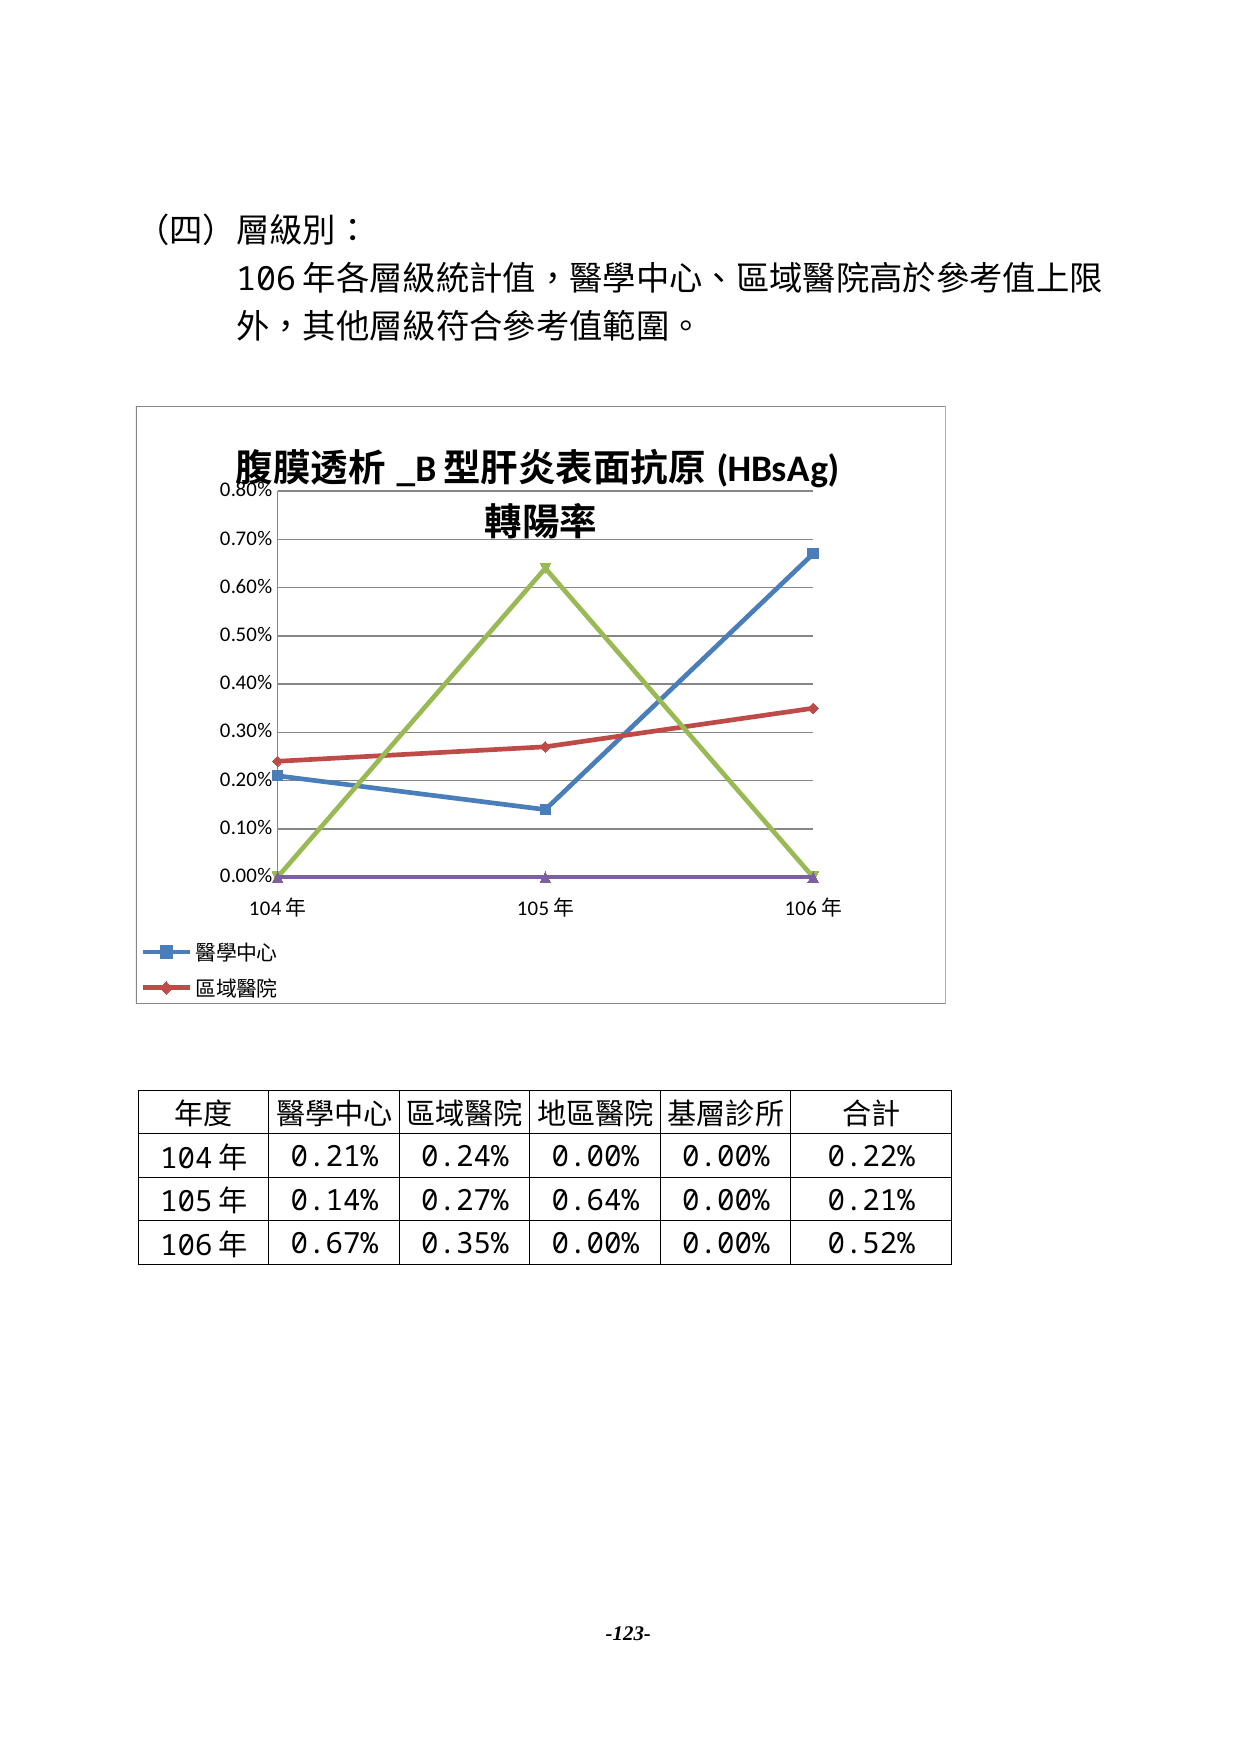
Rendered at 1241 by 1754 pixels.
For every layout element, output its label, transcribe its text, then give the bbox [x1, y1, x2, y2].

table_cell 104年 [139, 1134, 268, 1177]
text （四）層級別： [136, 204, 1122, 252]
table_cell 0.52% [791, 1221, 951, 1263]
table_cell 0.14% [269, 1178, 399, 1220]
table_cell 0.22% [791, 1134, 951, 1177]
table_cell 0.00% [530, 1134, 660, 1177]
table_cell 0.24% [400, 1134, 529, 1177]
table_cell 0.35% [400, 1221, 529, 1263]
table_cell 0.00% [530, 1221, 660, 1263]
table_header 基層診所 [661, 1091, 790, 1133]
table_cell 0.21% [791, 1178, 951, 1220]
table_cell 0.00% [661, 1221, 790, 1263]
table_header 醫學中心 [269, 1091, 399, 1133]
table_header 年度 [139, 1091, 268, 1133]
text 106年各層級統計值，醫學中心、區域醫院高於參考值上限外，其他層級符合參考值範圍。 [236, 252, 1122, 348]
table_cell 0.64% [530, 1178, 660, 1220]
table_cell 0.00% [661, 1178, 790, 1220]
table_cell 0.27% [400, 1178, 529, 1220]
table_header 區域醫院 [400, 1091, 529, 1133]
table_cell 0.00% [661, 1134, 790, 1177]
table_header 合計 [791, 1091, 951, 1133]
table_cell 105年 [139, 1178, 268, 1220]
table_cell 0.67% [269, 1221, 399, 1263]
table_cell 106年 [139, 1221, 268, 1263]
table_header 地區醫院 [530, 1091, 660, 1133]
table_cell 0.21% [269, 1134, 399, 1177]
